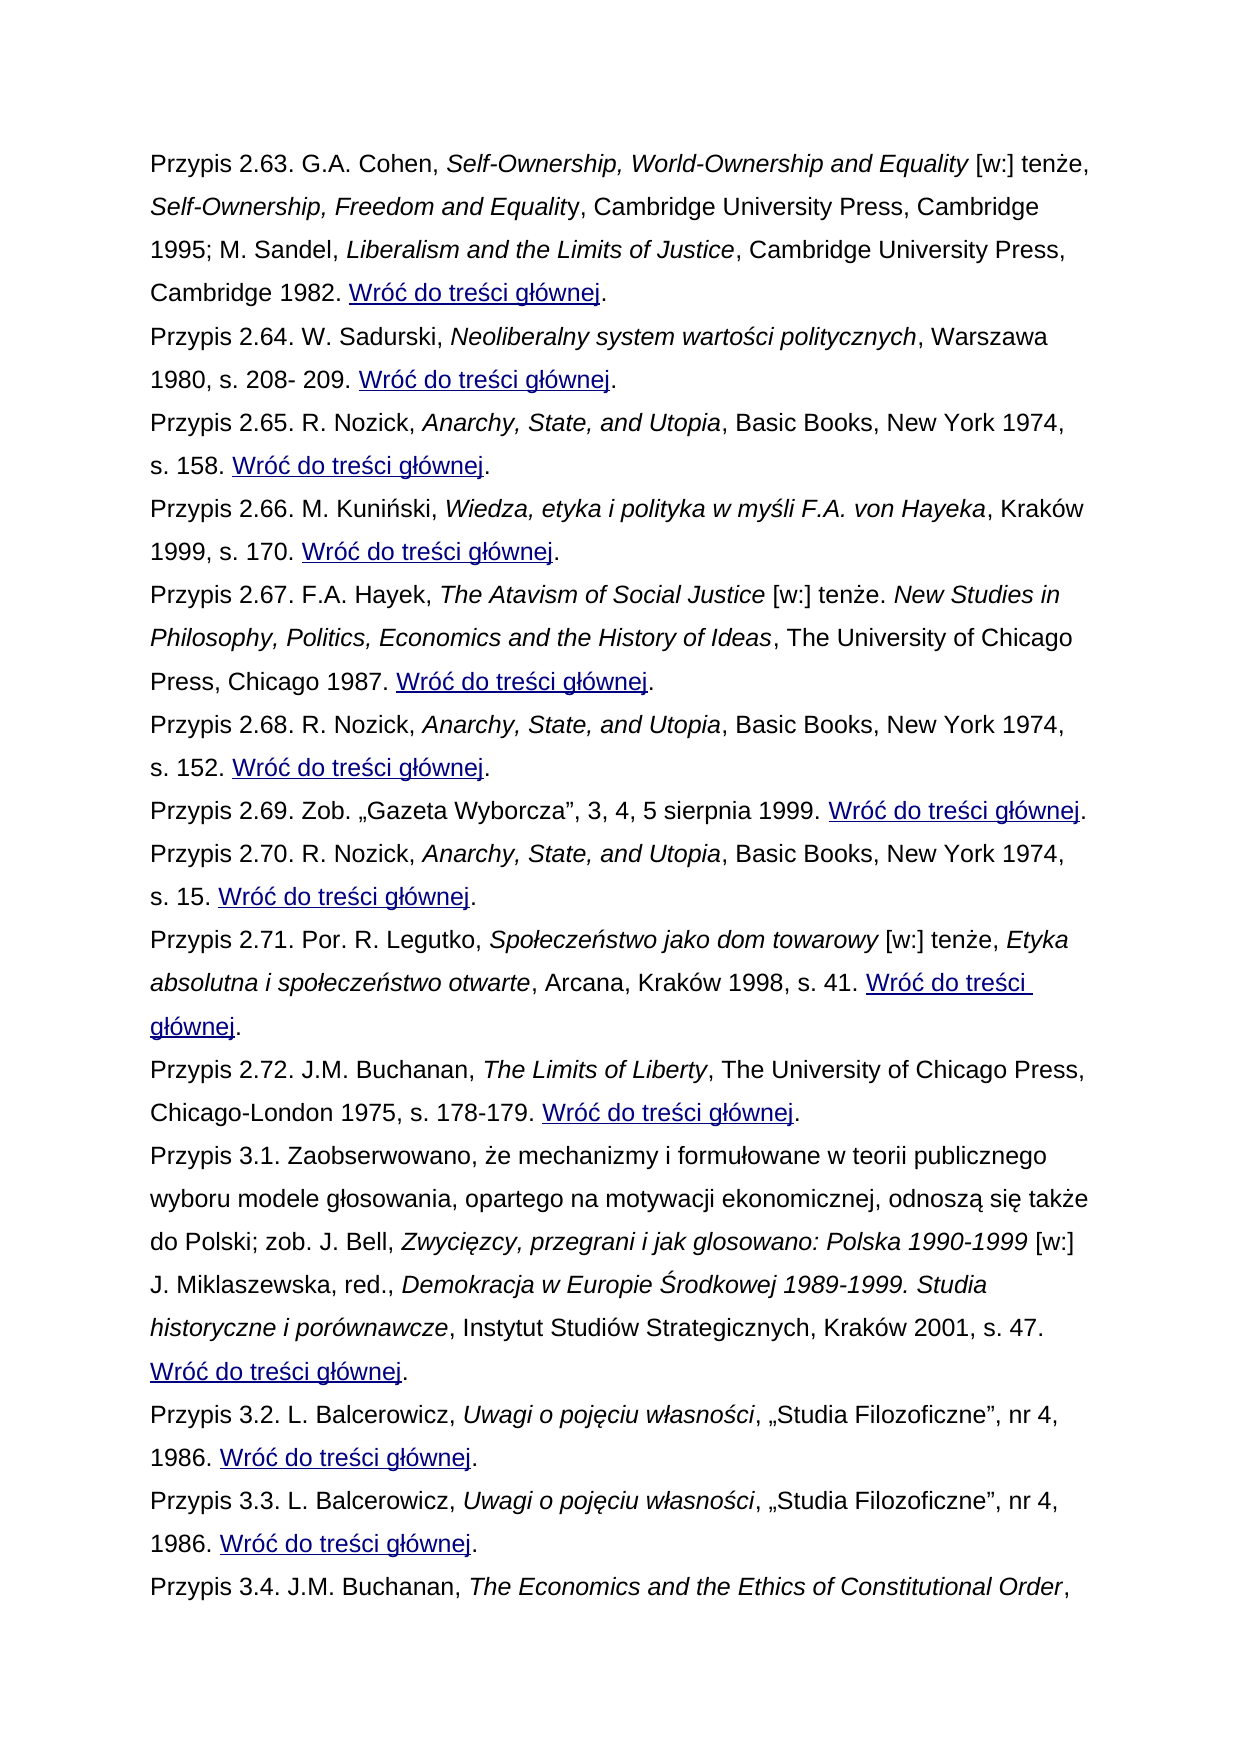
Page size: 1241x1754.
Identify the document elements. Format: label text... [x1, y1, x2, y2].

text Przypis 3.4. J.M. Buchanan, The Economics and the Ethics of Constitutional Order, [150, 1572, 1091, 1601]
text Przypis 2.69. Zob. „Gazeta Wyborcza”, 3, 4, 5 sierpnia 1999. Wróć do treści głównej. [150, 796, 1091, 824]
text Przypis 2.71. Por. R. Legutko, Społeczeństwo jako dom towarowy [w:] tenże, Etyka absolutna i społeczeństwo otwarte, Arcana, Kraków 1998, s. 41. Wróć do treści głównej. [150, 925, 1091, 1040]
text Przypis 2.65. R. Nozick, Anarchy, State, and Utopia, Basic Books, New York 1974, s. 158. Wróć do treści głównej. [150, 408, 1091, 479]
text Przypis 2.64. W. Sadurski, Neoliberalny system wartości politycznych, Warszawa 1980, s. 208- 209. Wróć do treści głównej. [150, 321, 1091, 393]
text Przypis 3.1. Zaobserwowano, że mechanizmy i formułowane w teorii publicznego wyboru modele głosowania, opartego na motywacji ekonomicznej, odnoszą się także do Polski; zob. J. Bell, Zwycięzcy, przegrani i jak glosowano: Polska 1990-1999 [w:] J. Miklaszewska, red., Demokracja w Europie Środkowej 1989-1999. Studia historyczne i porównawcze, Instytut Studiów Strategicznych, Kraków 2001, s. 47. Wróć do treści głównej. [150, 1141, 1091, 1385]
text Przypis 2.63. G.A. Cohen, Self-Ownership, World-Ownership and Equality [w:] tenże, Self-Ownership, Freedom and Equality, Cambridge University Press, Cambridge 1995; M. Sandel, Liberalism and the Limits of Justice, Cambridge University Press, Cambridge 1982. Wróć do treści głównej. [150, 149, 1091, 307]
text Przypis 2.67. F.A. Hayek, The Atavism of Social Justice [w:] tenże. New Studies in Philosophy, Politics, Economics and the History of Ideas, The University of Chicago Press, Chicago 1987. Wróć do treści głównej. [150, 580, 1091, 695]
text Przypis 2.68. R. Nozick, Anarchy, State, and Utopia, Basic Books, New York 1974, s. 152. Wróć do treści głównej. [150, 709, 1091, 781]
text Przypis 3.2. L. Balcerowicz, Uwagi o pojęciu własności, „Studia Filozoficzne”, nr 4, 1986. Wróć do treści głównej. [150, 1399, 1091, 1471]
text Przypis 2.66. M. Kuniński, Wiedza, etyka i polityka w myśli F.A. von Hayeka, Kraków 1999, s. 170. Wróć do treści głównej. [150, 494, 1091, 566]
text Przypis 3.3. L. Balcerowicz, Uwagi o pojęciu własności, „Studia Filozoficzne”, nr 4, 1986. Wróć do treści głównej. [150, 1486, 1091, 1558]
text Przypis 2.70. R. Nozick, Anarchy, State, and Utopia, Basic Books, New York 1974, s. 15. Wróć do treści głównej. [150, 839, 1091, 911]
text Przypis 2.72. J.M. Buchanan, The Limits of Liberty, The University of Chicago Press, Chicago-London 1975, s. 178-179. Wróć do treści głównej. [150, 1054, 1091, 1126]
